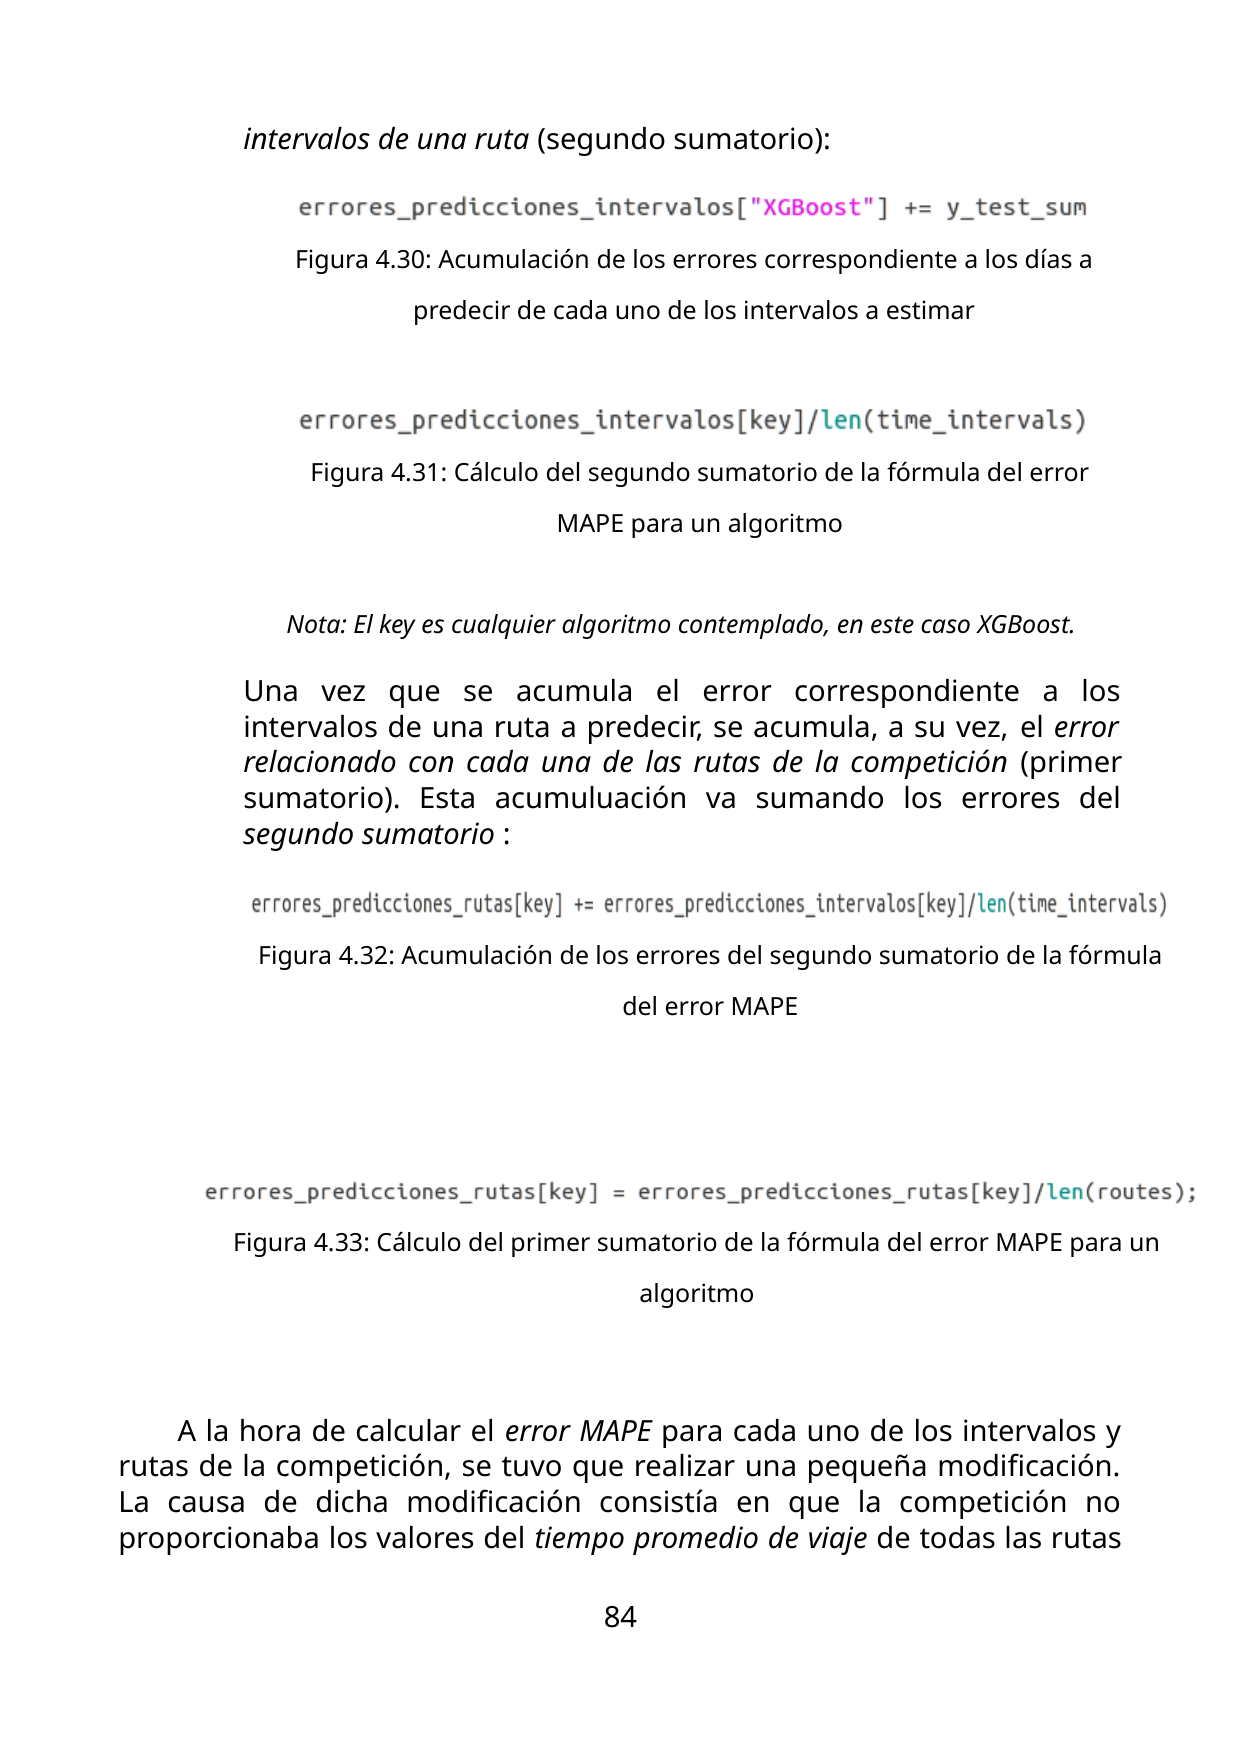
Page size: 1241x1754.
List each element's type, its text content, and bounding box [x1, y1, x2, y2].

list Nota: El key es cualquier algoritmo contemplado, en este caso XGBoost. [206, 607, 1122, 641]
list Figura 4.32: Acumulación de los errores del segundo sumatorio de la fórmula del error MAPE [246, 921, 1175, 1023]
picture [288, 193, 1100, 225]
picture [295, 409, 1105, 438]
list Una vez que se acumula el error correspondiente a los intervalos de una ruta a predecir, se acumula, a su vez, el error relacionado con cada una de las rutas de la competición (primer sumatorio). Esta acumuluación va sumando los errores del segundo sumatorio : [206, 670, 1122, 853]
list intervalos de una ruta (segundo sumatorio): [206, 118, 1122, 158]
picture [194, 1179, 1199, 1208]
list Figura 4.30: Acumulación de los errores correspondiente a los días a predecir de cada uno de los intervalos a estimar [288, 225, 1099, 327]
text Figura 4.33: Cálculo del primer sumatorio de la fórmula del error MAPE para un algoritmo [195, 1208, 1199, 1309]
picture [245, 890, 1175, 921]
text Figura 4.31: Cálculo del segundo sumatorio de la fórmula del error MAPE para un algoritmo [295, 438, 1104, 539]
text A la hora de calcular el error MAPE para cada uno de los intervalos y rutas de la competición, se tuvo que realizar una pequeña modificación. La causa de dicha modificación consistía en que la competición no proporcionaba los valores del tiempo promedio de viaje de todas las rutas [118, 1410, 1122, 1557]
